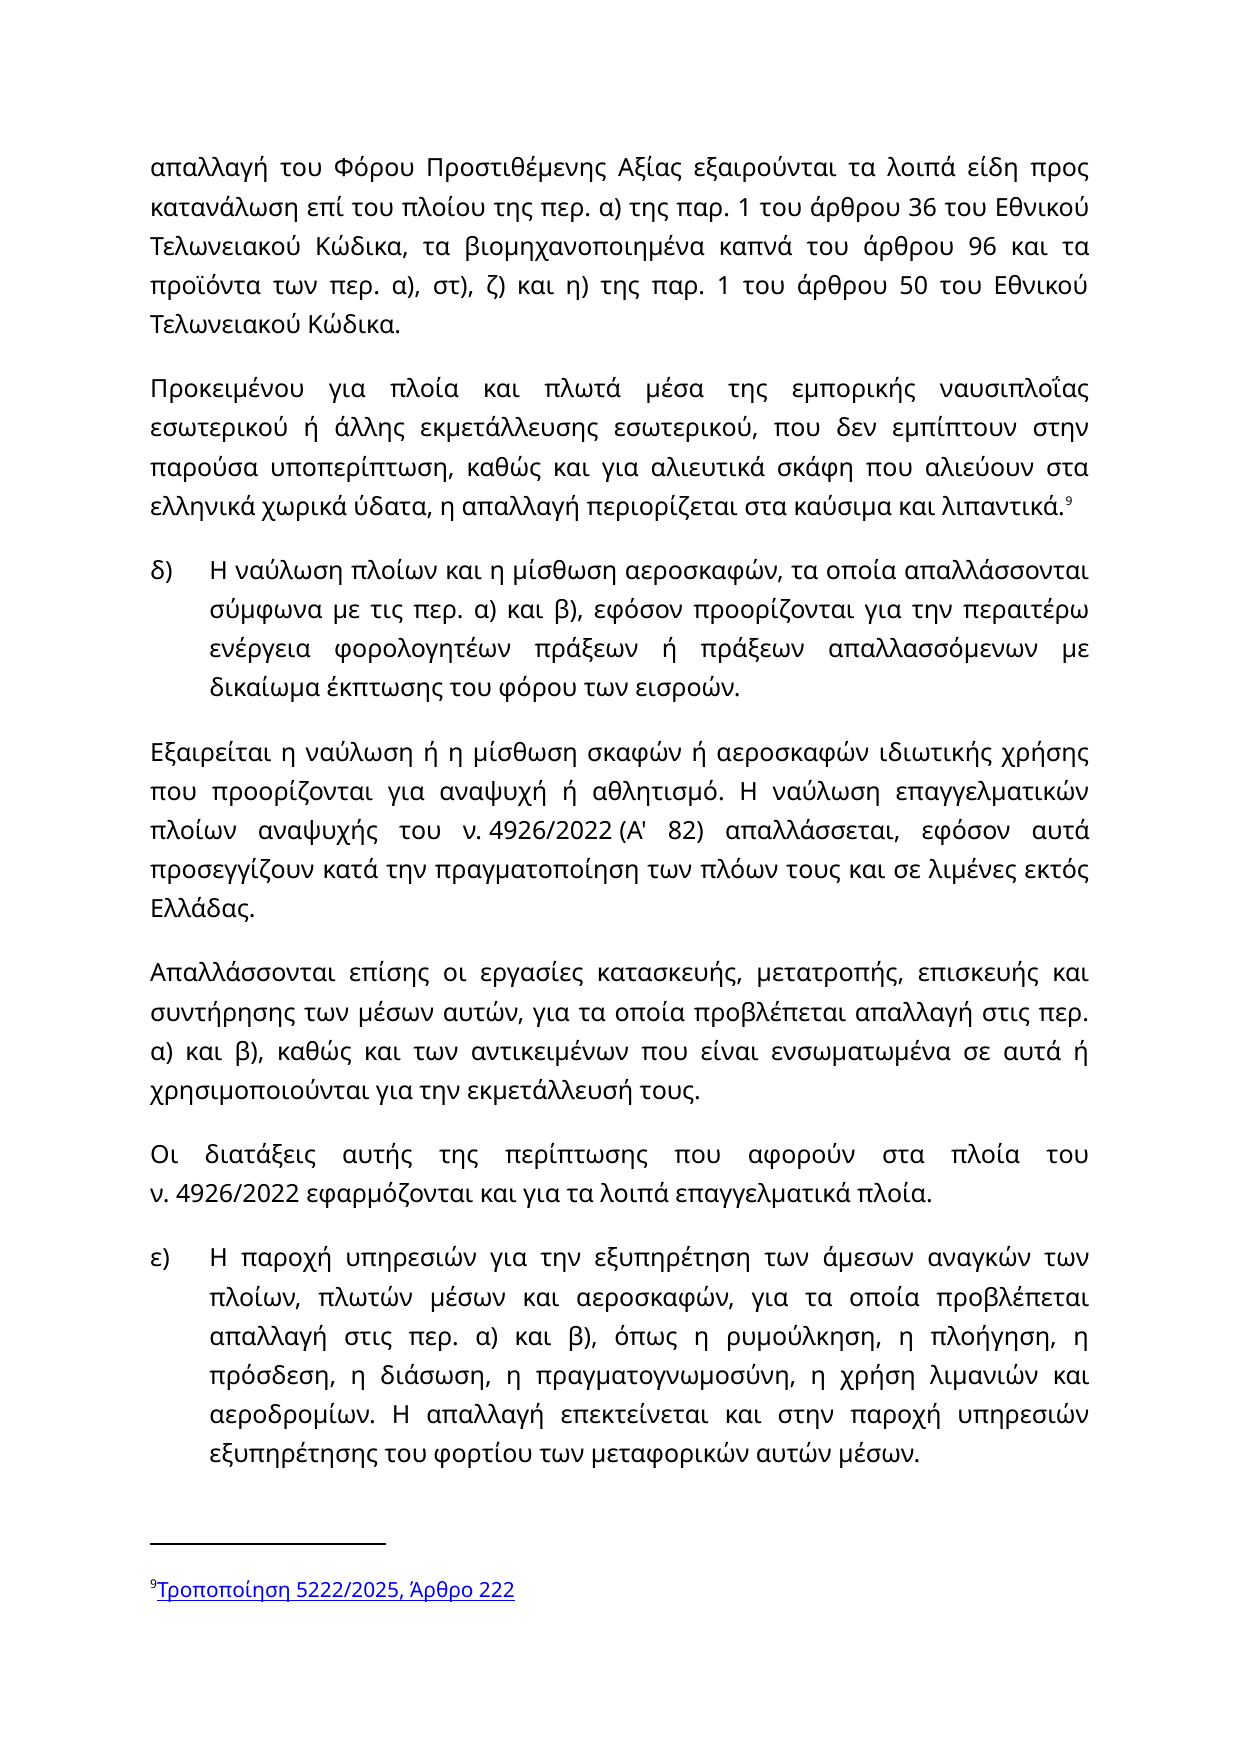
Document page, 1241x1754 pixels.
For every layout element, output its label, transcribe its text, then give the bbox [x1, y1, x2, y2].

text Οι διατάξεις αυτής της περίπτωσης που αφορούν στα πλοία του ν. 4926/2022 εφαρμόζονται και για τα λοιπά επαγγελματικά πλοία. [150, 1137, 1090, 1210]
text απαλλαγή του Φόρου Προστιθέμενης Αξίας εξαιρούνται τα λοιπά είδη προς κατανάλωση επί του πλοίου της περ. α) της παρ. 1 του άρθρου 36 του Εθνικού Τελωνειακού Κώδικα, τα βιομηχανοποιημένα καπνά του άρθρου 96 και τα προϊόντα των περ. α), στ), ζ) και η) της παρ. 1 του άρθρου 50 του Εθνικού Τελωνειακού Κώδικα. [150, 150, 1090, 341]
text Τροποποίηση 5222/2025, Άρθρο 222 [150, 1576, 1090, 1604]
text Απαλλάσσονται επίσης οι εργασίες κατασκευής, μετατροπής, επισκευής και συντήρησης των μέσων αυτών, για τα οποία προβλέπεται απαλλαγή στις περ. α) και β), καθώς και των αντικειμένων που είναι ενσωματωμένα σε αυτά ή χρησιμοποιούνται για την εκμετάλλευσή τους. [150, 955, 1090, 1107]
text Προκειμένου για πλοία και πλωτά μέσα της εμπορικής ναυσιπλοΐας εσωτερικού ή άλλης εκμετάλλευσης εσωτερικού, που δεν εμπίπτουν στην παρούσα υποπερίπτωση, καθώς και για αλιευτικά σκάφη που αλιεύουν στα ελληνικά χωρικά ύδατα, η απαλλαγή περιορίζεται στα καύσιμα και λιπαντικά. [150, 371, 1090, 522]
list δ) Η ναύλωση πλοίων και η μίσθωση αεροσκαφών, τα οποία απαλλάσσονται σύμφωνα με τις περ. α) και β), εφόσον προορίζονται για την περαιτέρω ενέργεια φορολογητέων πράξεων ή πράξεων απαλλασσόμενων με δικαίωμα έκπτωσης του φόρου των εισροών. [150, 552, 1090, 704]
text Εξαιρείται η ναύλωση ή η μίσθωση σκαφών ή αεροσκαφών ιδιωτικής χρήσης που προορίζονται για αναψυχή ή αθλητισμό. Η ναύλωση επαγγελματικών πλοίων αναψυχής του ν. 4926/2022 (Α' 82) απαλλάσσεται, εφόσον αυτά προσεγγίζουν κατά την πραγματοποίηση των πλόων τους και σε λιμένες εκτός Ελλάδας. [150, 734, 1090, 925]
list ε) Η παροχή υπηρεσιών για την εξυπηρέτηση των άμεσων αναγκών των πλοίων, πλωτών μέσων και αεροσκαφών, για τα οποία προβλέπεται απαλλαγή στις περ. α) και β), όπως η ρυμούλκηση, η πλοήγηση, η πρόσδεση, η διάσωση, η πραγματογνωμοσύνη, η χρήση λιμανιών και αεροδρομίων. Η απαλλαγή επεκτείνεται και στην παροχή υπηρεσιών εξυπηρέτησης του φορτίου των μεταφορικών αυτών μέσων. [150, 1240, 1090, 1470]
